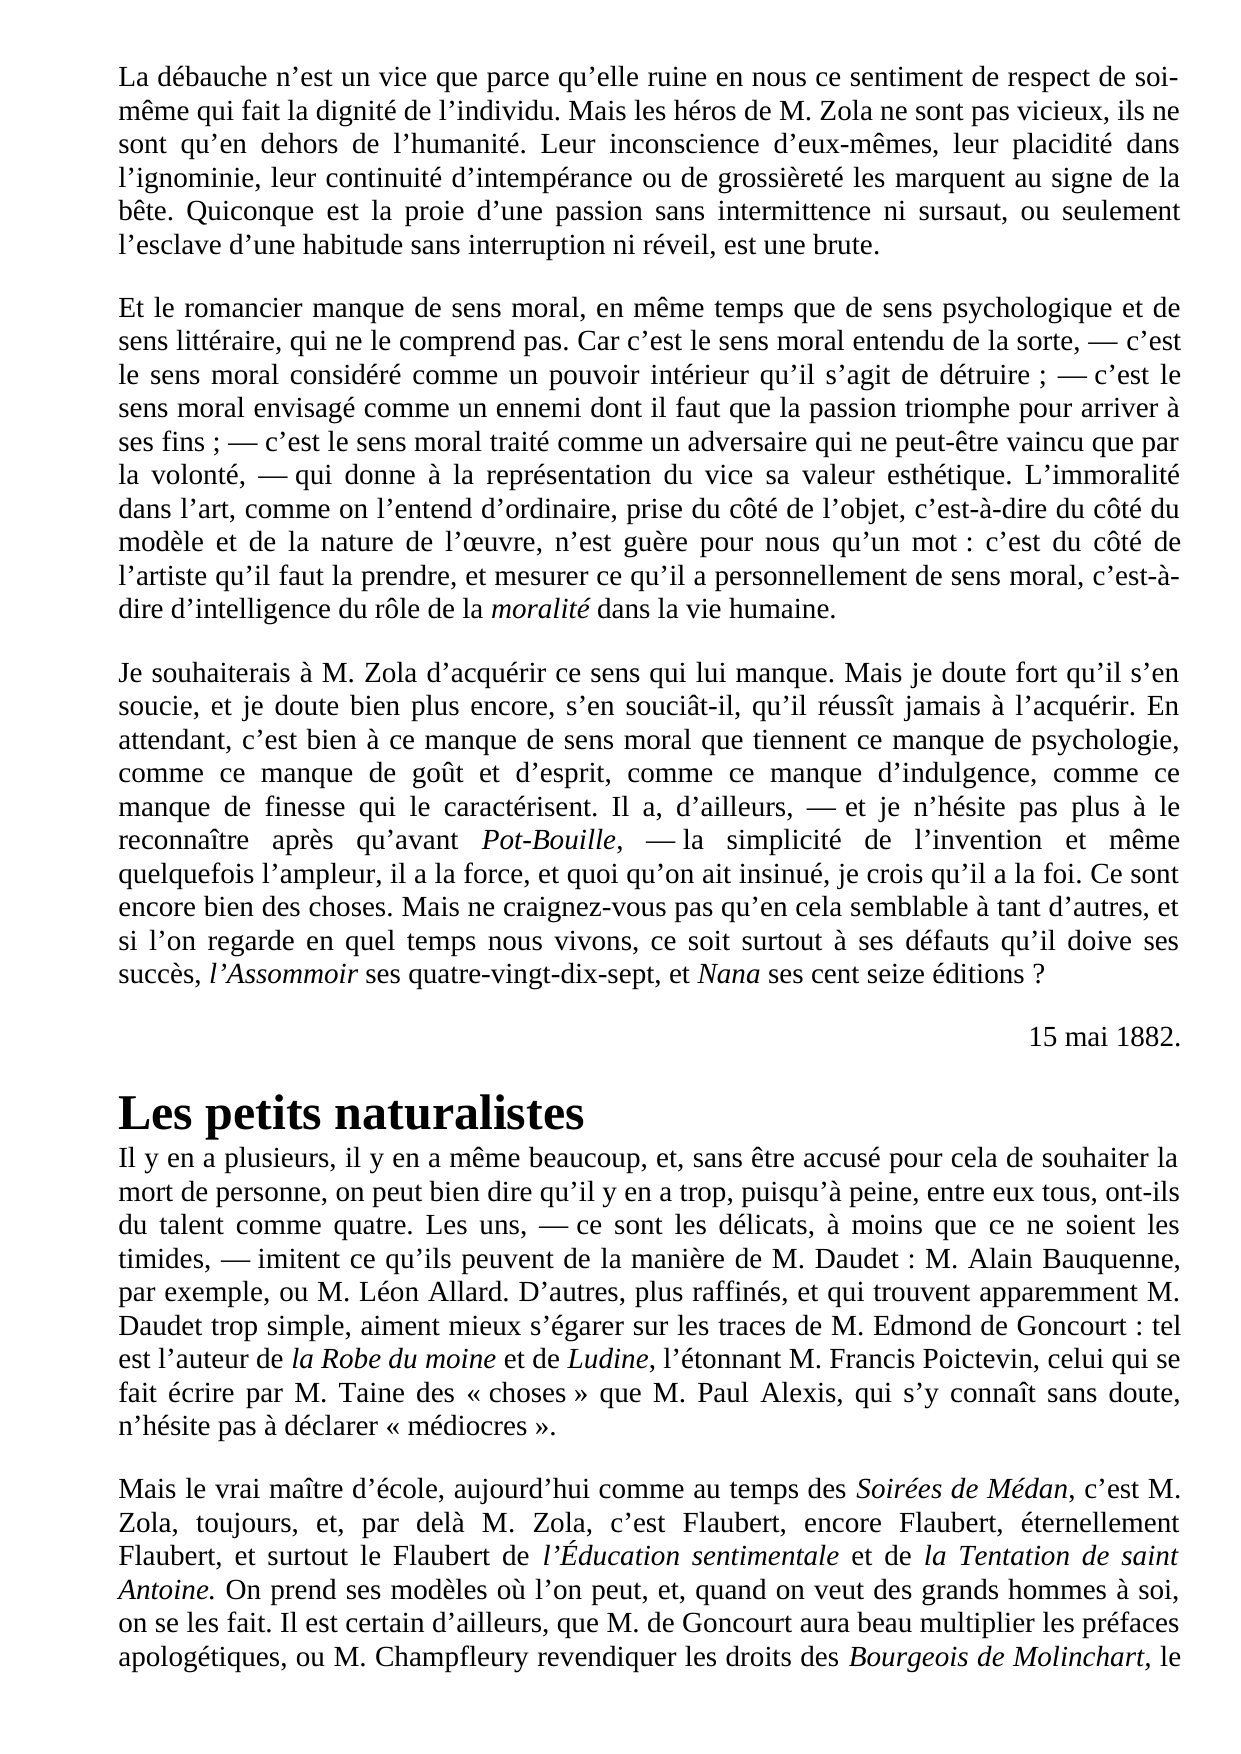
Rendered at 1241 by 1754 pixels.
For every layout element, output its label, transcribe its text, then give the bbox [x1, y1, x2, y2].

text Je souhaiterais à M. Zola d’acquérir ce sens qui lui manque. Mais je doute fort qu’il s’en soucie, et je doute bien plus encore, s’en souciât-il, qu’il réussît jamais à l’acquérir. En attendant, c’est bien à ce manque de sens moral que tiennent ce manque de psychologie, comme ce manque de goût et d’esprit, comme ce manque d’indulgence, comme ce manque de finesse qui le caractérisent. Il a, d’ailleurs, — et je n’hésite pas plus à le reconnaître après qu’avant Pot-Bouille, — la simplicité de l’invention et même quelquefois l’ampleur, il a la force, et quoi qu’on ait insinué, je crois qu’il a la foi. Ce sont encore bien des choses. Mais ne craignez-vous pas qu’en cela semblable à tant d’autres, et si l’on regarde en quel temps nous vivons, ce soit surtout à ses défauts qu’il doive ses succès, l’Assommoir ses quatre-vingt-dix-sept, et Nana ses cent seize éditions ? [118, 655, 1181, 990]
text Mais le vrai maître d’école, aujourd’hui comme au temps des Soirées de Médan, c’est M. Zola, toujours, et, par delà M. Zola, c’est Flaubert, encore Flaubert, éternellement Flaubert, et surtout le Flaubert de l’Éducation sentimentale et de la Tentation de saint Antoine. On prend ses modèles où l’on peut, et, quand on veut des grands hommes à soi, on se les fait. Il est certain d’ailleurs, que M. de Goncourt aura beau multiplier les préfaces apologétiques, ou M. Champfleury revendiquer les droits des Bourgeois de Molinchart, le [118, 1471, 1181, 1673]
text 15 mai 1882. [118, 1019, 1181, 1053]
text La débauche n’est un vice que parce qu’elle ruine en nous ce sentiment de respect de soi-même qui fait la dignité de l’individu. Mais les héros de M. Zola ne sont pas vicieux, ils ne sont qu’en dehors de l’humanité. Leur inconscience d’eux-mêmes, leur placidité dans l’ignominie, leur continuité d’intempérance ou de grossièreté les marquent au signe de la bête. Quiconque est la proie d’une passion sans intermittence ni sursaut, ou seulement l’esclave d’une habitude sans interruption ni réveil, est une brute. [118, 59, 1181, 260]
text Et le romancier manque de sens moral, en même temps que de sens psychologique et de sens littéraire, qui ne le comprend pas. Car c’est le sens moral entendu de la sorte, — c’est le sens moral considéré comme un pouvoir intérieur qu’il s’agit de détruire ; — c’est le sens moral envisagé comme un ennemi dont il faut que la passion triomphe pour arriver à ses fins ; — c’est le sens moral traité comme un adversaire qui ne peut-être vaincu que par la volonté, — qui donne à la représentation du vice sa valeur esthétique. L’immoralité dans l’art, comme on l’entend d’ordinaire, prise du côté de l’objet, c’est-à-dire du côté du modèle et de la nature de l’œuvre, n’est guère pour nous qu’un mot : c’est du côté de l’artiste qu’il faut la prendre, et mesurer ce qu’il a personnellement de sens moral, c’est-à-dire d’intelligence du rôle de la moralité dans la vie humaine. [118, 290, 1181, 625]
subtitle Les petits naturalistes [118, 1083, 1181, 1140]
text Il y en a plusieurs, il y en a même beaucoup, et, sans être accusé pour cela de souhaiter la mort de personne, on peut bien dire qu’il y en a trop, puisqu’à peine, entre eux tous, ont-ils du talent comme quatre. Les uns, — ce sont les délicats, à moins que ce ne soient les timides, — imitent ce qu’ils peuvent de la manière de M. Daudet : M. Alain Bauquenne, par exemple, ou M. Léon Allard. D’autres, plus raffinés, et qui trouvent apparemment M. Daudet trop simple, aiment mieux s’égarer sur les traces de M. Edmond de Goncourt : tel est l’auteur de la Robe du moine et de Ludine, l’étonnant M. Francis Poictevin, celui qui se fait écrire par M. Taine des « choses » que M. Paul Alexis, qui s’y connaît sans doute, n’hésite pas à déclarer « médiocres ». [118, 1140, 1181, 1442]
